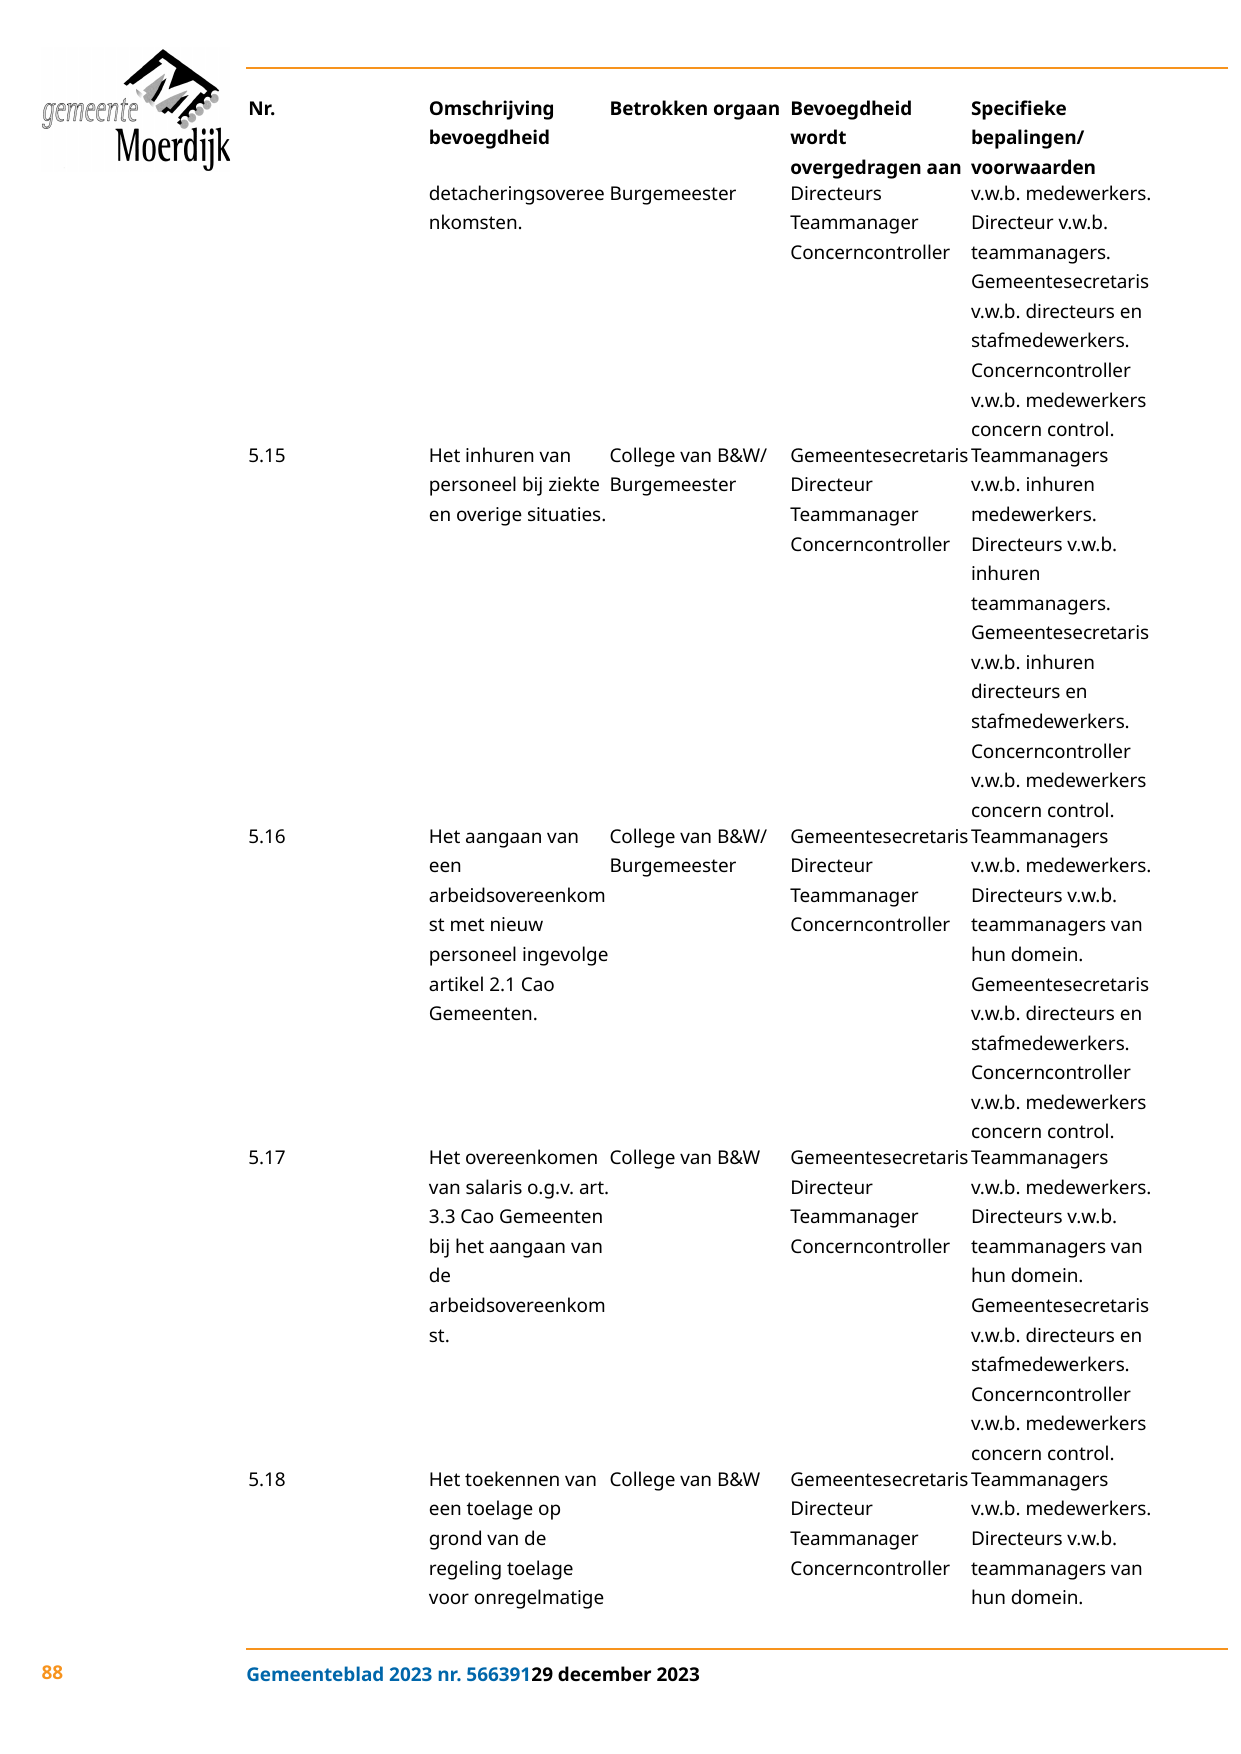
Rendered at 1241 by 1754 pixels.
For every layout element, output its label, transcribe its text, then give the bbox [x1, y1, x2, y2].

table_cell College van B&W [609, 1466, 790, 1610]
table_cell Het aangaan van een arbeidsovereenkomst met nieuw personeel ingevolge artikel 2.1 Cao Gemeenten. [429, 823, 609, 1144]
table_cell 5.15 [248, 442, 429, 823]
table_cell Gemeentesecretaris Directeur Teammanager Concerncontroller [790, 823, 971, 1144]
table_cell Gemeentesecretaris Directeur Teammanager Concerncontroller [790, 1144, 971, 1466]
table_cell Teammanagers v.w.b. inhuren medewerkers. Directeurs v.w.b. inhuren teammanagers. Gemeentesecretaris v.w.b. inhuren directeurs en stafmedewerkers. Concerncontroller v.w.b. medewerkers concern control. [971, 442, 1152, 823]
table_cell Gemeentesecretaris Directeur Teammanager Concerncontroller [790, 442, 971, 823]
table_header Omschrijving bevoegdheid [429, 95, 609, 180]
table_cell 5.16 [248, 823, 429, 1144]
picture [41, 47, 231, 172]
table_cell Het inhuren van personeel bij ziekte en overige situaties. [429, 442, 609, 823]
table_cell Teammanagers v.w.b. medewerkers. Directeurs v.w.b. teammanagers van hun domein. Gemeentesecretaris v.w.b. directeurs en stafmedewerkers. Concerncontroller v.w.b. medewerkers concern control. [971, 1144, 1152, 1466]
table_cell College van B&W/ Burgemeester [609, 442, 790, 823]
table_cell 5.17 [248, 1144, 429, 1466]
table_cell [248, 180, 429, 442]
table_header Bevoegdheid wordt overgedragen aan [790, 95, 971, 180]
table_header Betrokken orgaan [609, 95, 790, 180]
table_cell v.w.b. medewerkers. Directeur v.w.b. teammanagers. Gemeentesecretaris v.w.b. directeurs en stafmedewerkers. Concerncontroller v.w.b. medewerkers concern control. [971, 180, 1152, 442]
table_cell Burgemeester [609, 180, 790, 442]
table_cell College van B&W/ Burgemeester [609, 823, 790, 1144]
table_cell Gemeentesecretaris Directeur Teammanager Concerncontroller [790, 1466, 971, 1610]
table_cell detacheringsovereenkomsten. [429, 180, 609, 442]
table_cell Het toekennen van een toelage op grond van de regeling toelage voor onregelmatige [429, 1466, 609, 1610]
table_cell Teammanagers v.w.b. medewerkers. Directeurs v.w.b. teammanagers van hun domein. [971, 1466, 1152, 1610]
table_header Nr. [248, 95, 429, 180]
table_cell 5.18 [248, 1466, 429, 1610]
table_cell College van B&W [609, 1144, 790, 1466]
table_cell Directeurs Teammanager Concerncontroller [790, 180, 971, 442]
table_cell Teammanagers v.w.b. medewerkers. Directeurs v.w.b. teammanagers van hun domein. Gemeentesecretaris v.w.b. directeurs en stafmedewerkers. Concerncontroller v.w.b. medewerkers concern control. [971, 823, 1152, 1144]
table_cell Het overeenkomen van salaris o.g.v. art. 3.3 Cao Gemeenten bij het aangaan van de arbeidsovereenkomst. [429, 1144, 609, 1466]
table_header Specifieke bepalingen/ voorwaarden [971, 95, 1152, 180]
